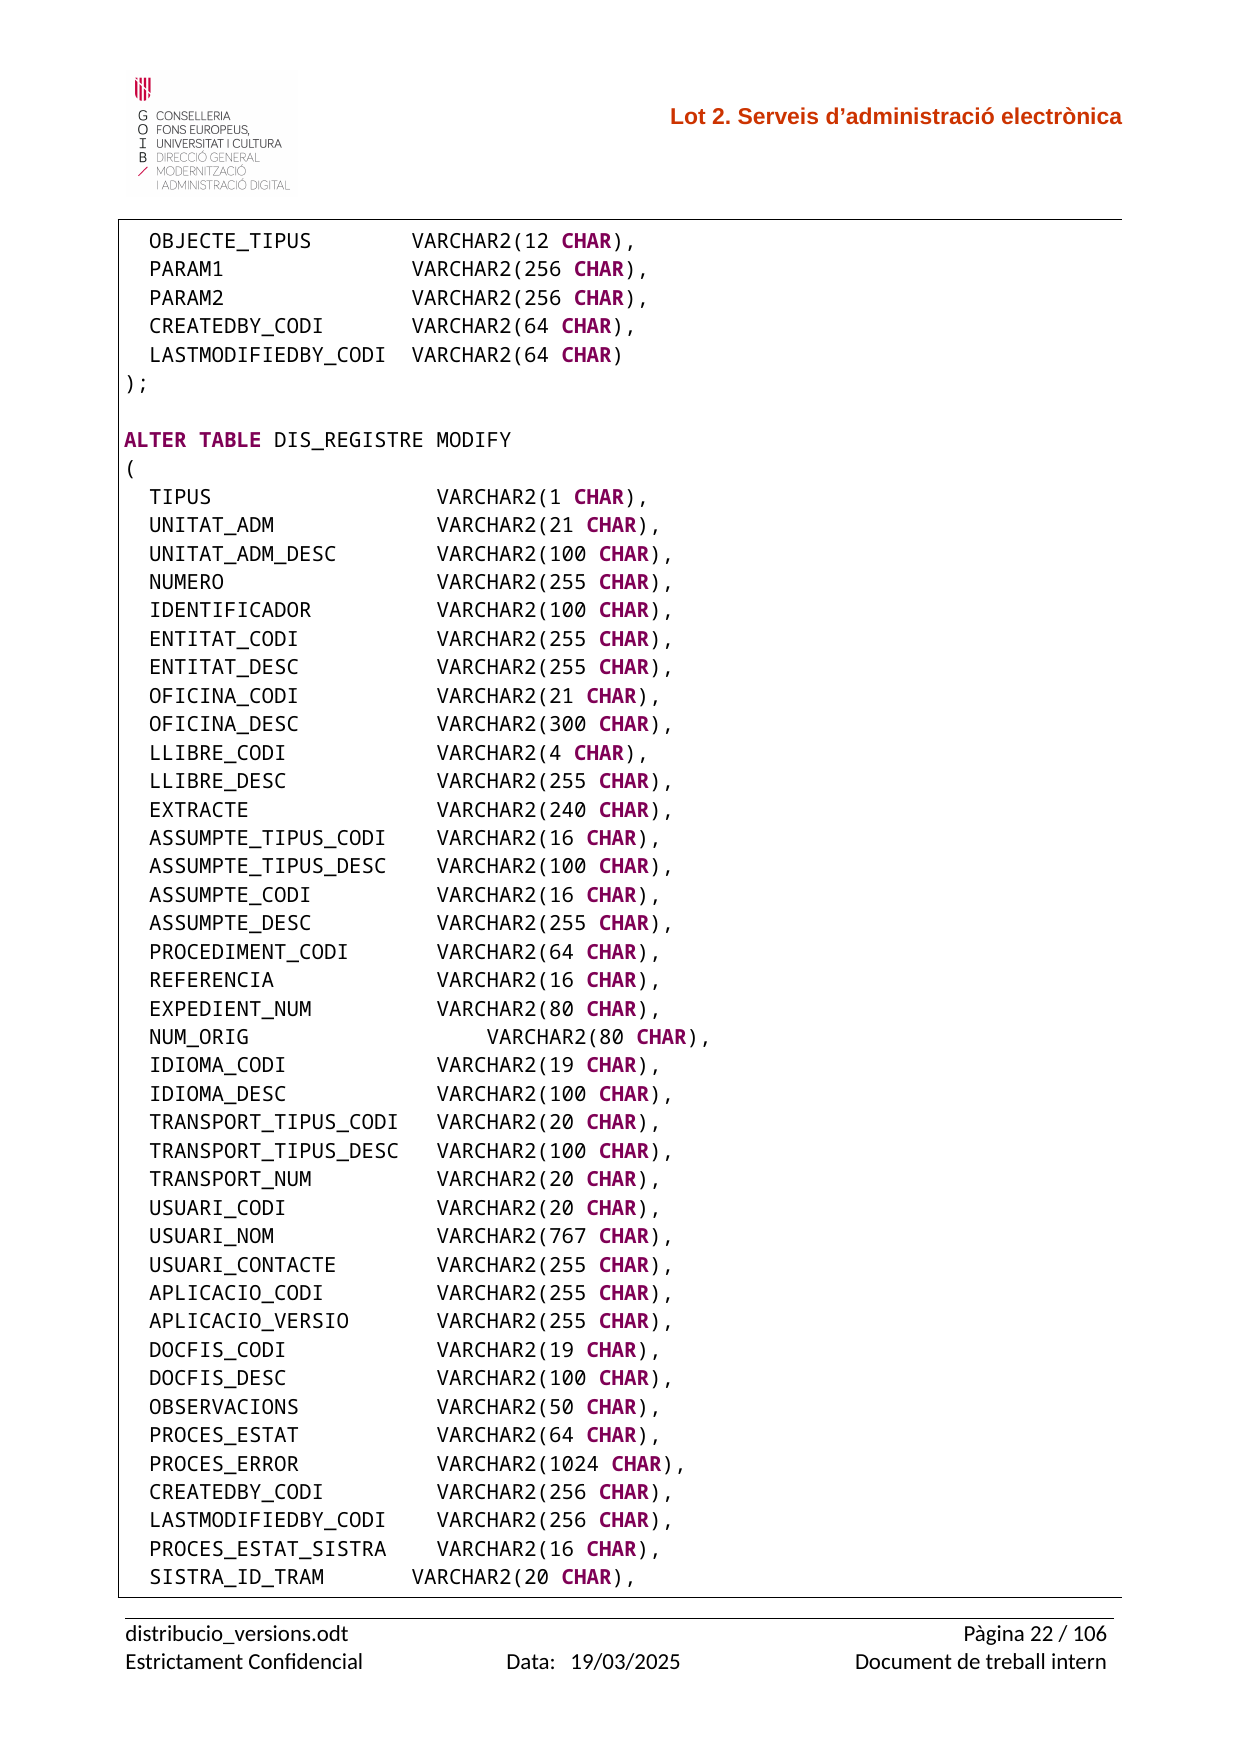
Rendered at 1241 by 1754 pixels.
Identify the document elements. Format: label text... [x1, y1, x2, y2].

table_header OBJECTE_TIPUS VARCHAR2(12 CHAR), PARAM1 VARCHAR2(256 CHAR), PARAM2 VARCHAR2(256 CHAR), CREATEDBY_CODI VARCHAR2(64 CHAR), LASTMODIFIEDBY_CODI VARCHAR2(64 CHAR) ); ALTER TABLE DIS_REGISTRE MODIFY ( TIPUS VARCHAR2(1 CHAR), UNITAT_ADM VARCHAR2(21 CHAR), UNITAT_ADM_DESC VARCHAR2(100 CHAR), NUMERO VARCHAR2(255 CHAR), IDENTIFICADOR VARCHAR2(100 CHAR), ENTITAT_CODI VARCHAR2(255 CHAR), ENTITAT_DESC VARCHAR2(255 CHAR), OFICINA_CODI VARCHAR2(21 CHAR), OFICINA_DESC VARCHAR2(300 CHAR), LLIBRE_CODI VARCHAR2(4 CHAR), LLIBRE_DESC VARCHAR2(255 CHAR), EXTRACTE VARCHAR2(240 CHAR), ASSUMPTE_TIPUS_CODI VARCHAR2(16 CHAR), ASSUMPTE_TIPUS_DESC VARCHAR2(100 CHAR), ASSUMPTE_CODI VARCHAR2(16 CHAR), ASSUMPTE_DESC VARCHAR2(255 CHAR), PROCEDIMENT_CODI VARCHAR2(64 CHAR), REFERENCIA VARCHAR2(16 CHAR), EXPEDIENT_NUM VARCHAR2(80 CHAR), NUM_ORIG VARCHAR2(80 CHAR), IDIOMA_CODI VARCHAR2(19 CHAR), IDIOMA_DESC VARCHAR2(100 CHAR), TRANSPORT_TIPUS_CODI VARCHAR2(20 CHAR), TRANSPORT_TIPUS_DESC VARCHAR2(100 CHAR), TRANSPORT_NUM VARCHAR2(20 CHAR), USUARI_CODI VARCHAR2(20 CHAR), USUARI_NOM VARCHAR2(767 CHAR), USUARI_CONTACTE VARCHAR2(255 CHAR), APLICACIO_CODI VARCHAR2(255 CHAR), APLICACIO_VERSIO VARCHAR2(255 CHAR), DOCFIS_CODI VARCHAR2(19 CHAR), DOCFIS_DESC VARCHAR2(100 CHAR), OBSERVACIONS VARCHAR2(50 CHAR), PROCES_ESTAT VARCHAR2(64 CHAR), PROCES_ERROR VARCHAR2(1024 CHAR), CREATEDBY_CODI VARCHAR2(256 CHAR), LASTMODIFIEDBY_CODI VARCHAR2(256 CHAR), PROCES_ESTAT_SISTRA VARCHAR2(16 CHAR), SISTRA_ID_TRAM VARCHAR2(20 CHAR), [119, 220, 1122, 1597]
picture [126, 70, 299, 197]
